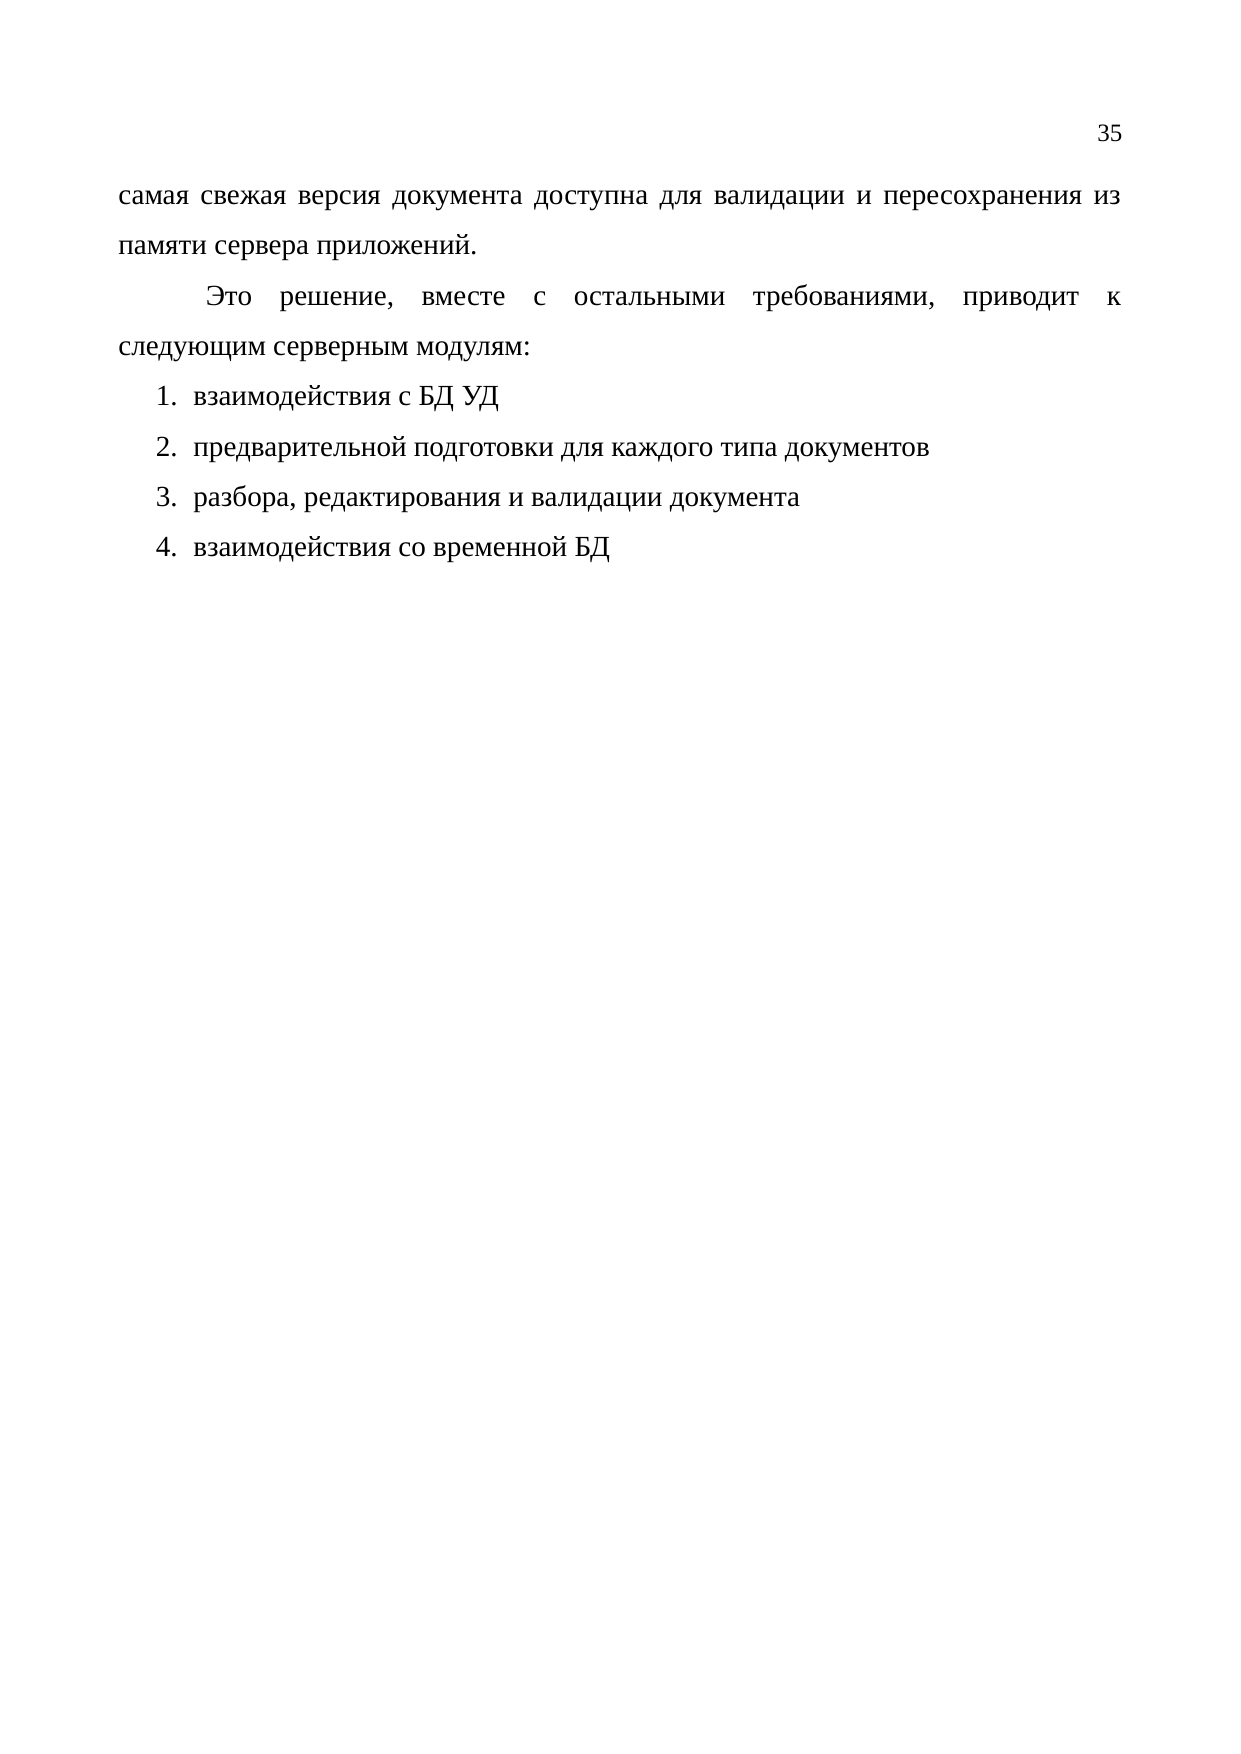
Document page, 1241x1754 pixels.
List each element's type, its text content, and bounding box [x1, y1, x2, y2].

list взаимодействия с БД УД [156, 378, 1122, 412]
list разбора, редактирования и валидации документа [156, 479, 1122, 512]
text самая свежая версия документа доступна для валидации и пересохранения из памяти сервера приложений. [118, 177, 1122, 261]
list предварительной подготовки для каждого типа документов [156, 429, 1122, 462]
text Это решение, вместе с остальными требованиями, приводит к следующим серверным модулям: [118, 278, 1122, 362]
list взаимодействия со временной БД [156, 529, 1122, 563]
